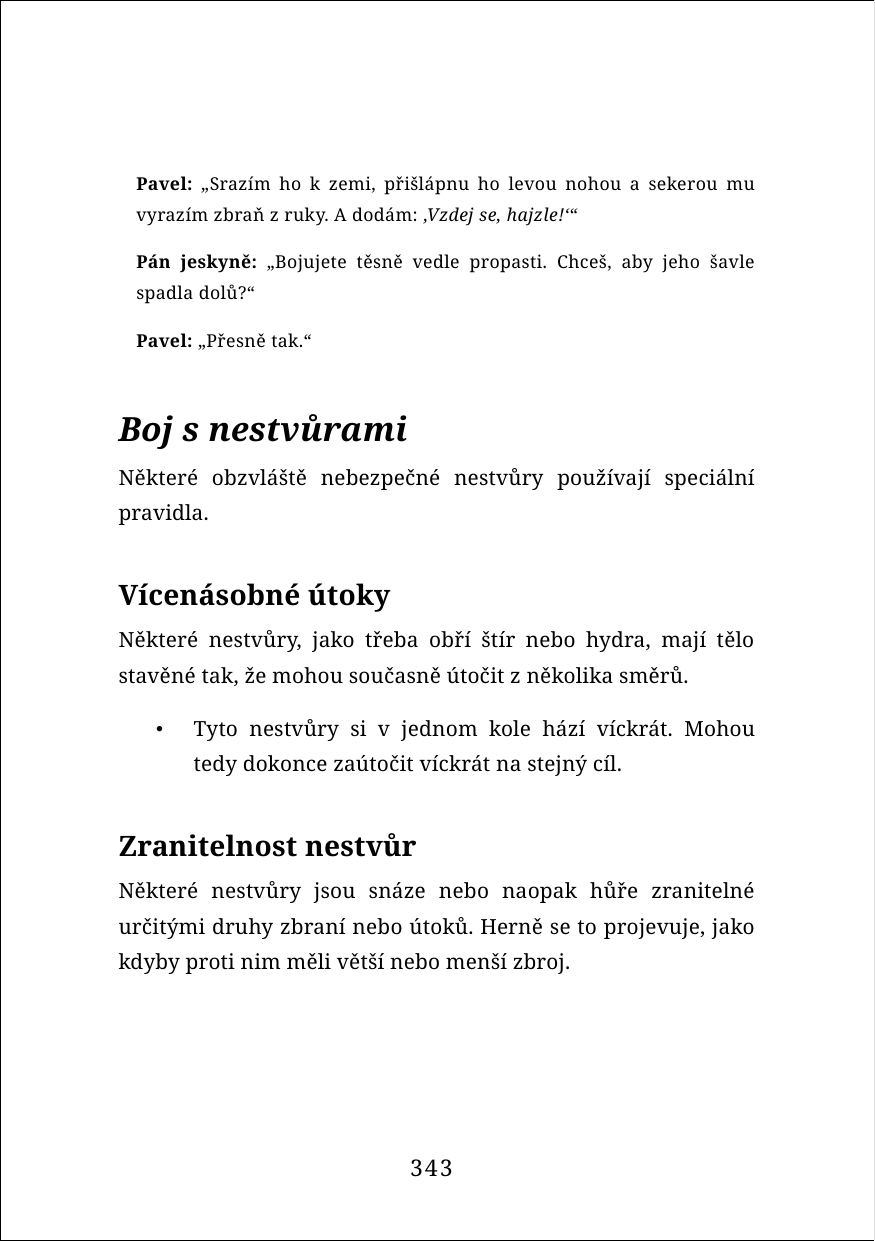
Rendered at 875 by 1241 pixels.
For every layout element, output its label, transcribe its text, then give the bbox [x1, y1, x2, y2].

text Pavel: „Srazím ho k zemi, přišlápnu ho levou nohou a sekerou mu vyrazím zbraň z ruky. A dodám: ‚Vzdej se, hajzle!‘“ [136, 172, 756, 226]
text Pán jeskyně: „Bojujete těsně vedle propasti. Chceš, aby jeho šavle spadla dolů?“ [136, 250, 756, 304]
text Některé nestvůry, jako třeba obří štír nebo hydra, mají tělo stavěné tak, že mohou současně útočit z několika směrů. [118, 625, 756, 689]
text Některé nestvůry jsou snáze nebo naopak hůře zranitelné určitými druhy zbraní nebo útoků. Herně se to projevuje, jako kdyby proti nim měli větší nebo menší zbroj. [118, 876, 756, 976]
text Pavel: „Přesně tak.“ [136, 328, 756, 352]
text Některé obzvláště nebezpečné nestvůry používají speciální pravidla. [118, 463, 756, 527]
subtitle Zranitelnost nestvůr [118, 826, 756, 865]
subtitle Vícenásobné útoky [118, 575, 756, 613]
subtitle Boj s nestvůrami [118, 406, 756, 451]
list Tyto nestvůry si v jednom kole hází víckrát. Mohou tedy dokonce zaútočit víckrát na stejný cíl. [156, 714, 756, 778]
